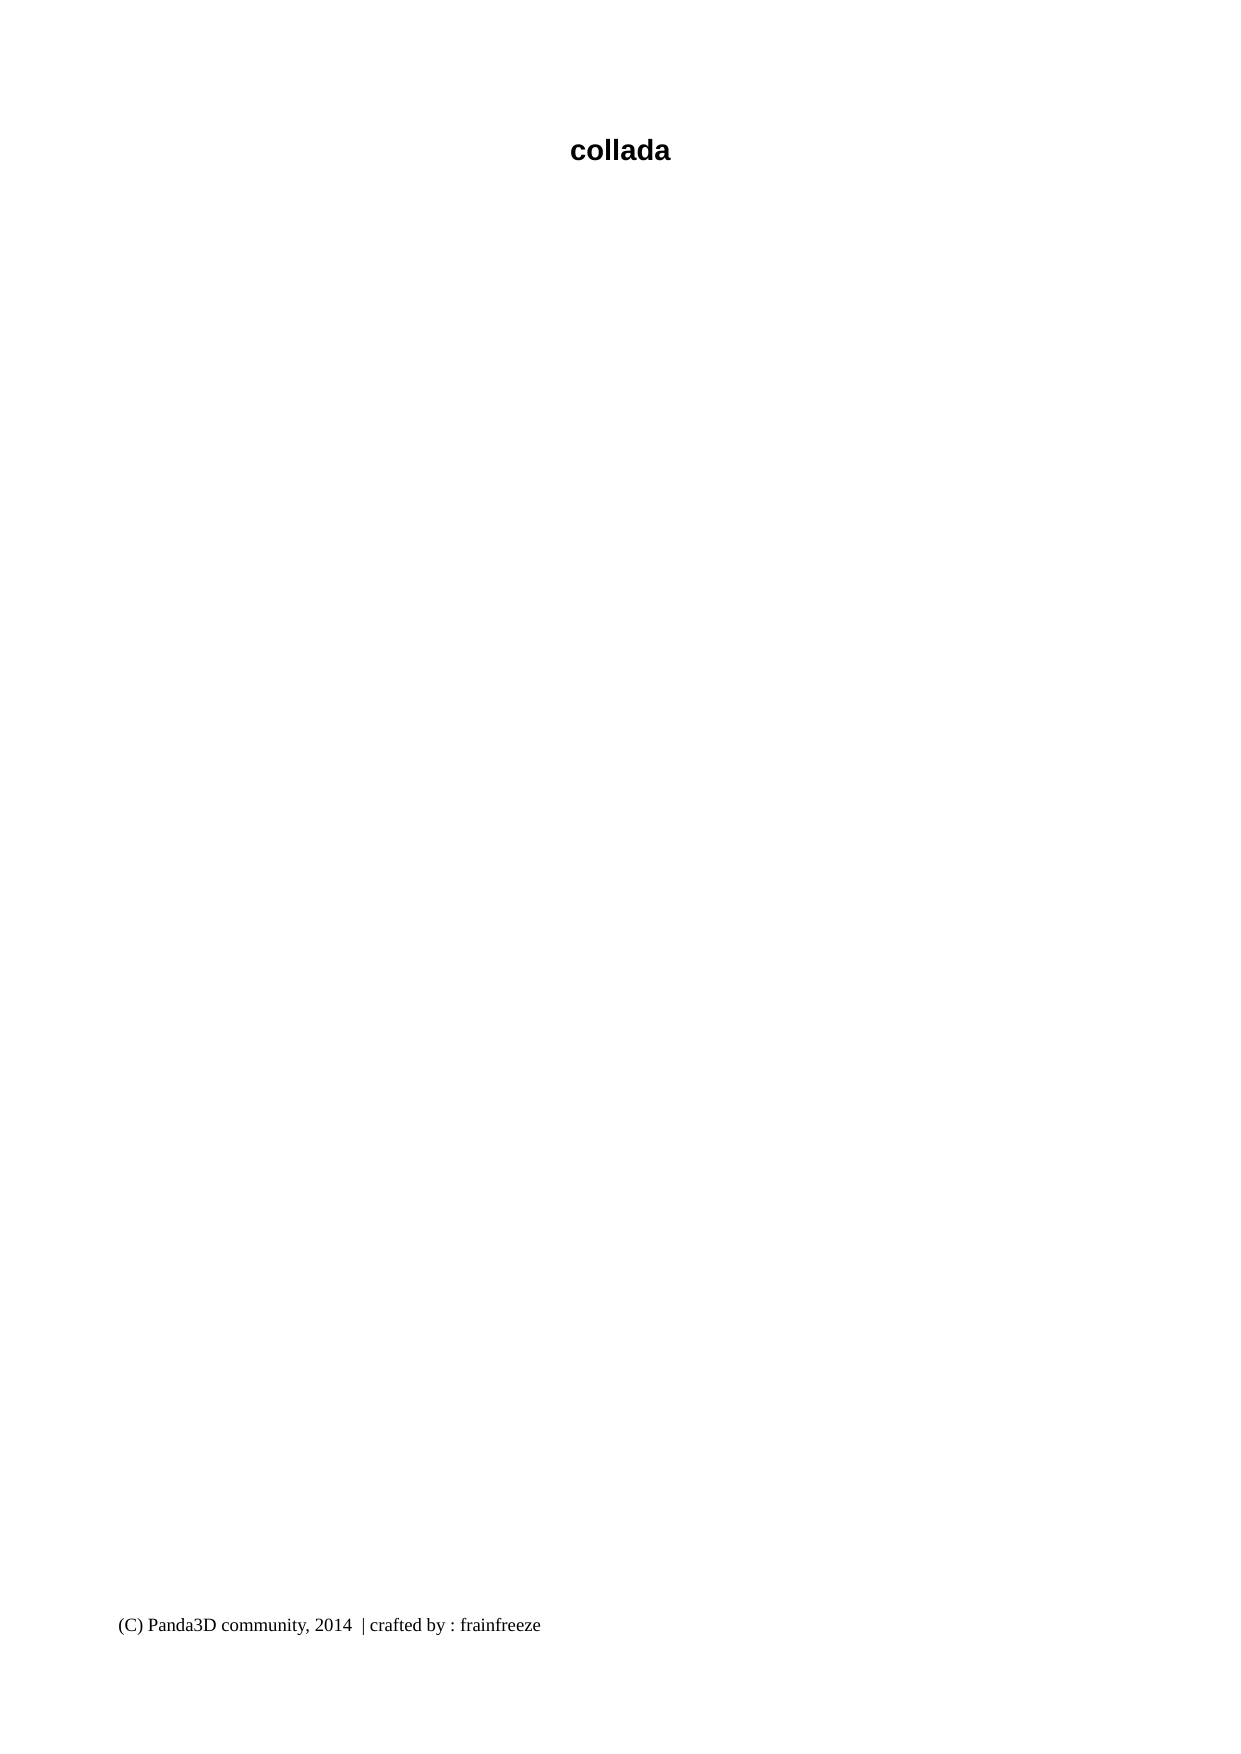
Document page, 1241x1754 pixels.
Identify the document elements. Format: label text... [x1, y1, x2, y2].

subtitle collada [118, 133, 1122, 166]
